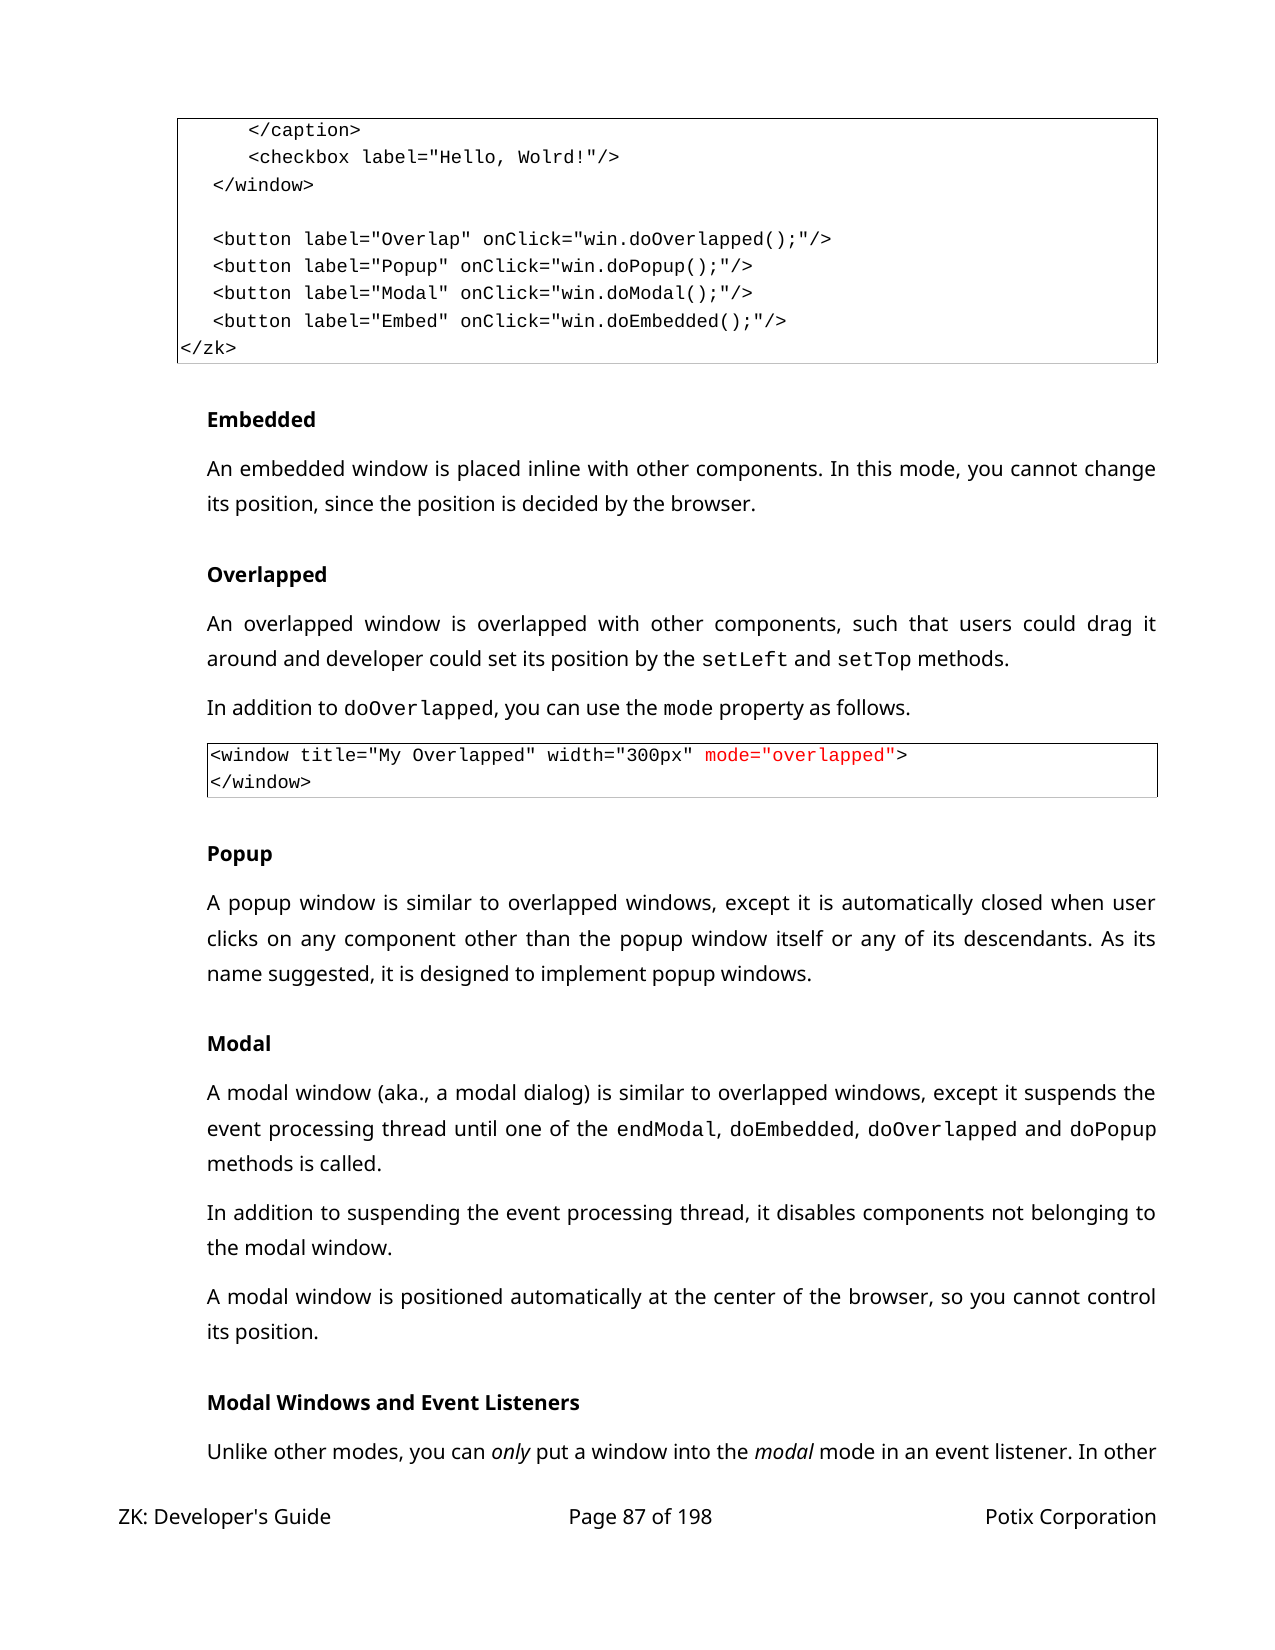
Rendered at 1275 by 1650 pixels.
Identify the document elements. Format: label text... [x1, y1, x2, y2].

text </caption> [178, 119, 1157, 142]
subtitle Modal [207, 1029, 1157, 1058]
text </window> [208, 770, 1157, 797]
text An embedded window is placed inline with other components. In this mode, you cannot change its position, since the position is decided by the browser. [207, 454, 1157, 518]
subtitle Modal Windows and Event Listeners [207, 1388, 1157, 1416]
text </window> [178, 172, 1157, 197]
subtitle Popup [207, 839, 1157, 868]
text <window title="My Overlapped" width="300px" mode="overlapped"> [208, 744, 1157, 767]
subtitle Embedded [207, 405, 1157, 434]
text Unlike other modes, you can only put a window into the modal mode in an event listener. In other [207, 1437, 1157, 1465]
text <button label="Overlap" onClick="win.doOverlapped();"/> [178, 227, 1157, 251]
text In addition to doOverlapped, you can use the mode property as follows. [207, 693, 1157, 722]
text A popup window is similar to overlapped windows, except it is automatically closed when user clicks on any component other than the popup window itself or any of its descendants. As its name suggested, it is designed to implement popup windows. [207, 888, 1157, 987]
text A modal window (aka., a modal dialog) is similar to overlapped windows, except it suspends the event processing thread until one of the endModal, doEmbedded, doOverlapped and doPopup methods is called. [207, 1078, 1157, 1177]
text An overlapped window is overlapped with other components, such that users could drag it around and developer could set its position by the setLeft and setTop methods. [207, 609, 1157, 673]
text In addition to suspending the event processing thread, it disables components not belonging to the modal window. [207, 1198, 1157, 1261]
text <button label="Modal" onClick="win.doModal();"/> [178, 281, 1157, 306]
text <button label="Embed" onClick="win.doEmbedded();"/> [178, 308, 1157, 333]
text <checkbox label="Hello, Wolrd!"/> [178, 145, 1157, 169]
text </zk> [178, 336, 1157, 363]
subtitle Overlapped [207, 560, 1157, 588]
text A modal window is positioned automatically at the center of the browser, so you cannot control its position. [207, 1282, 1157, 1346]
text <button label="Popup" onClick="win.doPopup();"/> [178, 254, 1157, 278]
